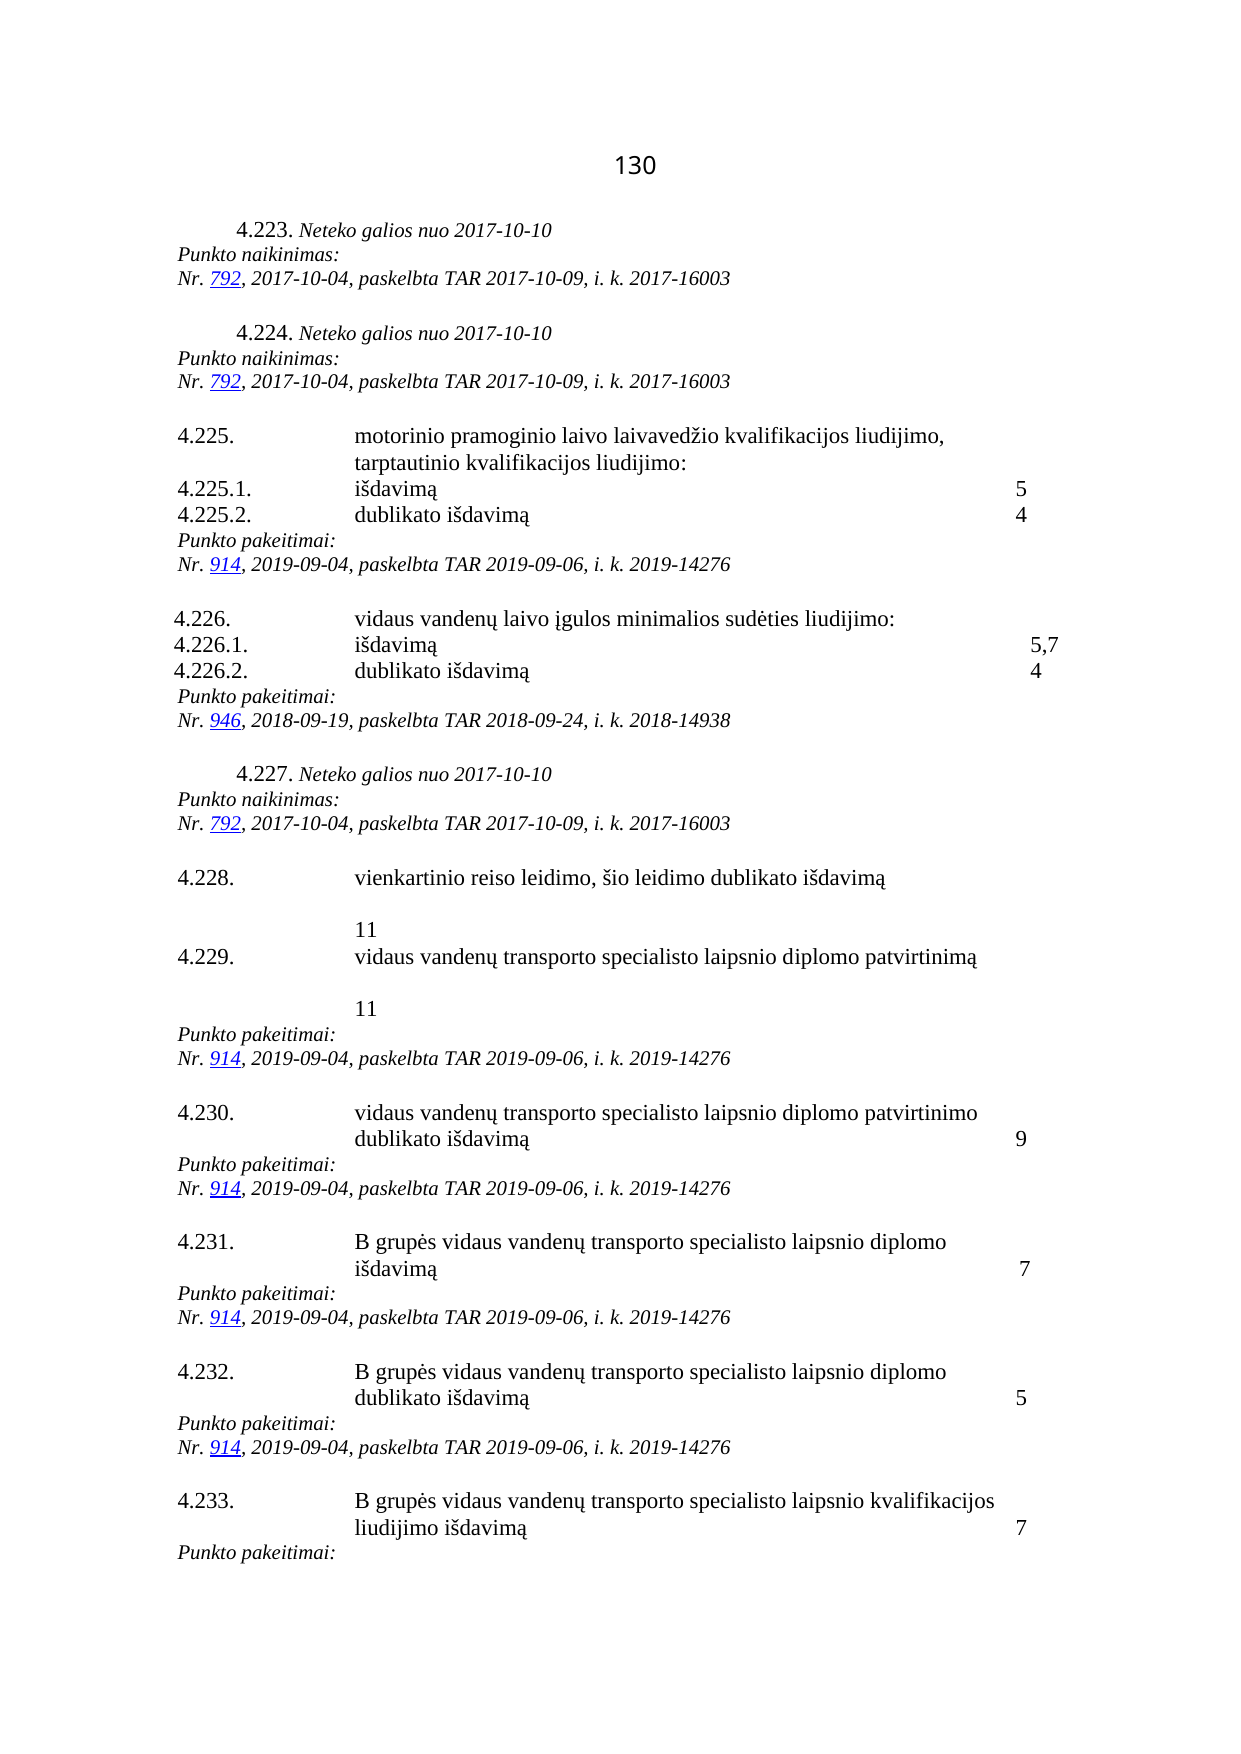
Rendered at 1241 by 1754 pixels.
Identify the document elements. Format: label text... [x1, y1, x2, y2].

text 4.226.1. išdavimą 5,7 [174, 631, 1093, 657]
text 4.226.2. dublikato išdavimą 4 [174, 657, 1093, 684]
text Punkto pakeitimai: [177, 684, 1093, 708]
text 4.225. motorinio pramoginio laivo laivavedžio kvalifikacijos liudijimo, tarptautinio kvalifikacijos liudijimo: [177, 422, 1034, 475]
text 4.225.2. dublikato išdavimą 4 [177, 501, 1034, 528]
text Nr. 946, 2018-09-19, paskelbta TAR 2018-09-24, i. k. 2018-14938 [177, 708, 1093, 732]
text Nr. 914, 2019-09-04, paskelbta TAR 2019-09-06, i. k. 2019-14276 [177, 1046, 1093, 1070]
text Punkto naikinimas: [177, 345, 1093, 369]
text 4.228. vienkartinio reiso leidimo, šio leidimo dublikato išdavimą 11 [177, 864, 945, 943]
text 4.230. vidaus vandenų transporto specialisto laipsnio diplomo patvirtinimo dublikato išdavimą 9 [177, 1099, 1034, 1151]
text 4.227. Neteko galios nuo 2017-10-10 [177, 761, 1093, 787]
text Punkto naikinimas: [177, 787, 1093, 811]
text Punkto pakeitimai: [177, 1151, 1093, 1176]
text Punkto pakeitimai: [177, 1281, 1093, 1305]
text Nr. 914, 2019-09-04, paskelbta TAR 2019-09-06, i. k. 2019-14276 [177, 552, 1093, 576]
text Punkto pakeitimai: [177, 1411, 1093, 1435]
text 4.231. B grupės vidaus vandenų transporto specialisto laipsnio diplomo išdavimą 7 [177, 1228, 1034, 1281]
text Punkto pakeitimai: [177, 1540, 1093, 1564]
text Nr. 914, 2019-09-04, paskelbta TAR 2019-09-06, i. k. 2019-14276 [177, 1176, 1093, 1199]
text 4.226. vidaus vandenų laivo įgulos minimalios sudėties liudijimo: [174, 604, 1093, 631]
text Nr. 914, 2019-09-04, paskelbta TAR 2019-09-06, i. k. 2019-14276 [177, 1305, 1093, 1329]
text Nr. 792, 2017-10-04, paskelbta TAR 2017-10-09, i. k. 2017-16003 [177, 369, 1093, 393]
text 4.232. B grupės vidaus vandenų transporto specialisto laipsnio diplomo dublikato išdavimą 5 [177, 1358, 1034, 1411]
text Nr. 792, 2017-10-04, paskelbta TAR 2017-10-09, i. k. 2017-16003 [177, 811, 1093, 835]
text Punkto pakeitimai: [177, 1022, 1093, 1046]
text Punkto pakeitimai: [177, 528, 1093, 552]
text 4.229. vidaus vandenų transporto specialisto laipsnio diplomo patvirtinimą 11 [177, 943, 1034, 1022]
text 4.223. Neteko galios nuo 2017-10-10 [177, 216, 1093, 242]
text 4.224. Neteko galios nuo 2017-10-10 [177, 319, 1093, 345]
text 4.225.1. išdavimą 5 [177, 475, 1034, 501]
text Nr. 792, 2017-10-04, paskelbta TAR 2017-10-09, i. k. 2017-16003 [177, 266, 1093, 290]
text Nr. 914, 2019-09-04, paskelbta TAR 2019-09-06, i. k. 2019-14276 [177, 1435, 1093, 1459]
text Punkto naikinimas: [177, 242, 1093, 266]
text 4.233. B grupės vidaus vandenų transporto specialisto laipsnio kvalifikacijos liudijimo išdavimą 7 [177, 1487, 1034, 1540]
